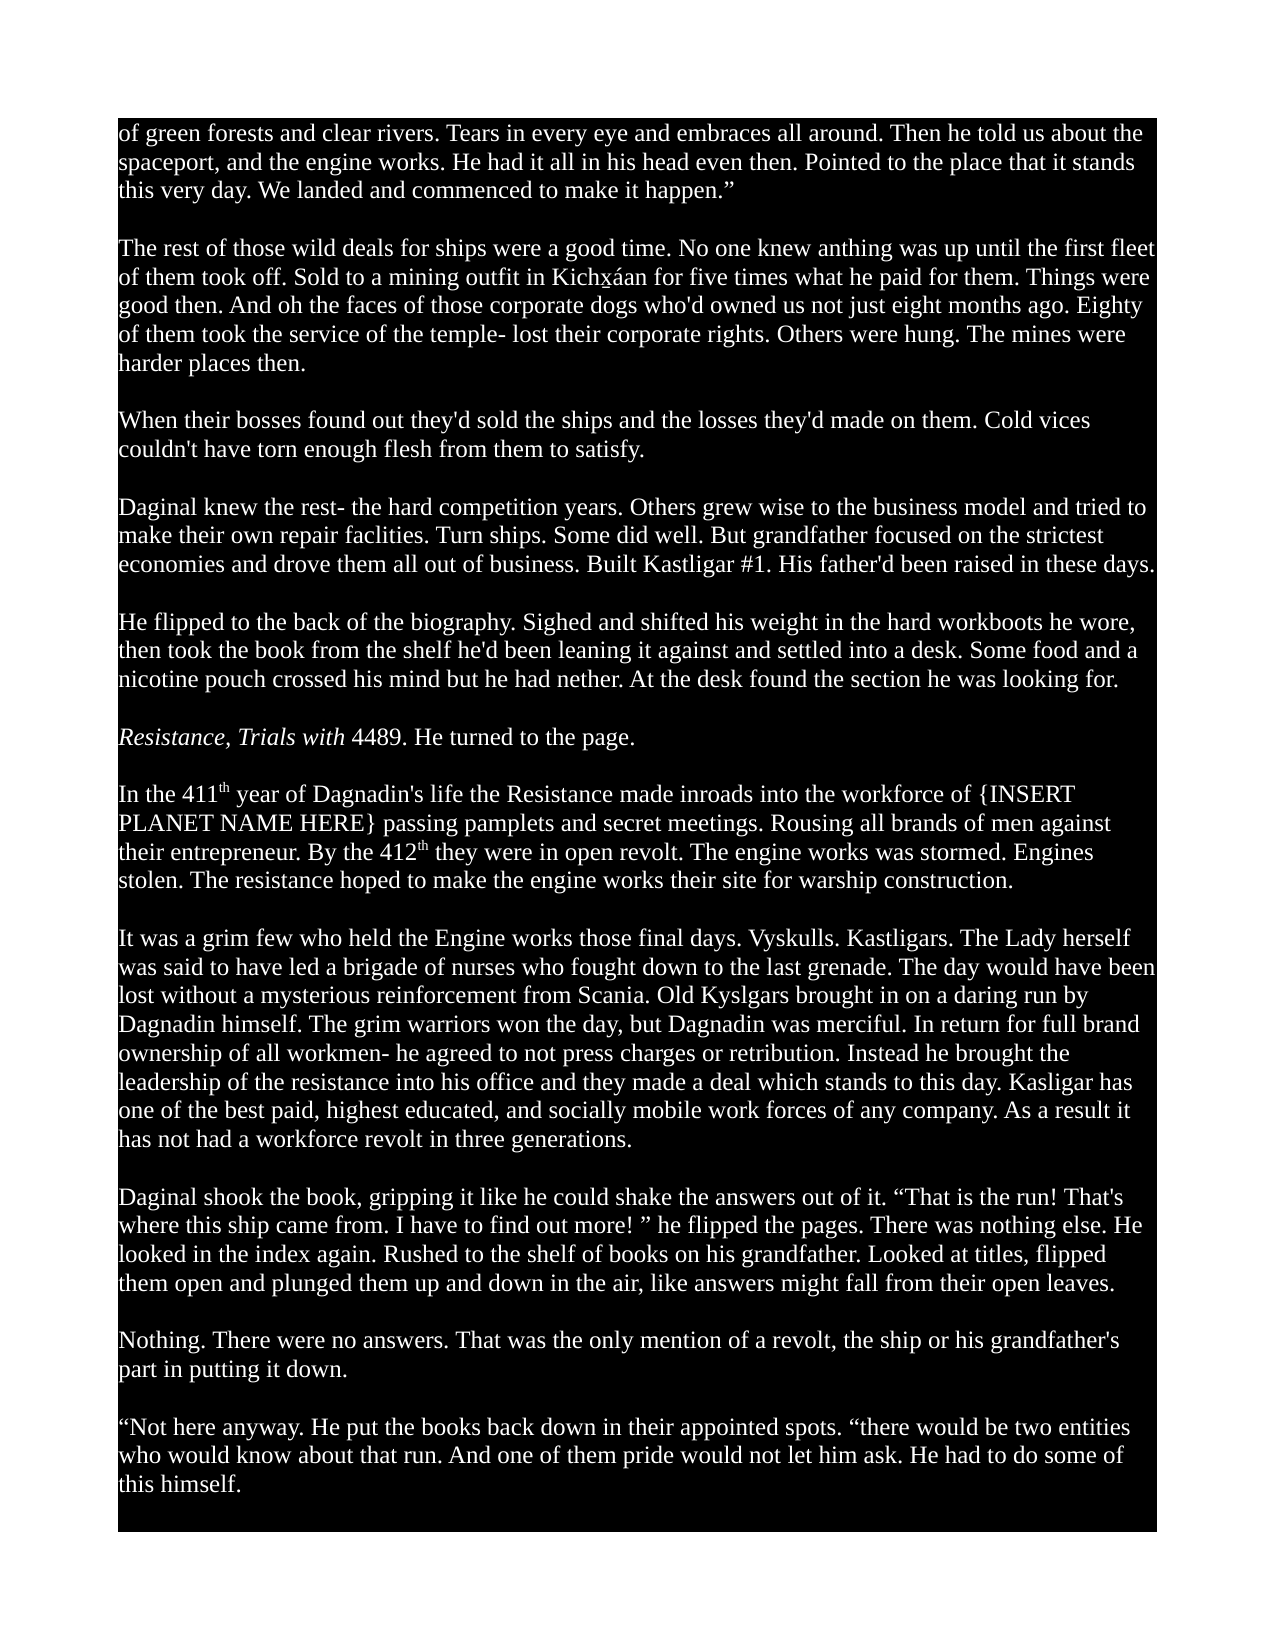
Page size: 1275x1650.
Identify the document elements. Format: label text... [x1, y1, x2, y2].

text of green forests and clear rivers. Tears in every eye and embraces all around. Then he told us about the spaceport, and the engine works. He had it all in his head even then. Pointed to the place that it stands this very day. We landed and commenced to make it happen.” [118, 118, 1157, 204]
text Nothing. There were no answers. That was the only mention of a revolt, the ship or his grandfather's part in putting it down. [118, 1326, 1157, 1383]
text It was a grim few who held the Engine works those final days. Vyskulls. Kastligars. The Lady herself was said to have led a brigade of nurses who fought down to the last grenade. The day would have been lost without a mysterious reinforcement from Scania. Old Kyslgars brought in on a daring run by Dagnadin himself. The grim warriors won the day, but Dagnadin was merciful. In return for full brand ownership of all workmen- he agreed to not press charges or retribution. Instead he brought the leadership of the resistance into his office and they made a deal which stands to this day. Kasligar has one of the best paid, highest educated, and socially mobile work forces of any company. As a result it has not had a workforce revolt in three generations. Daginal shook the book, gripping it like he could shake the answers out of it. “That is the run! That's where this ship came from. I have to find out more! ” he flipped the pages. There was nothing else. He looked in the index again. Rushed to the shelf of books on his grandfather. Looked at titles, flipped them open and plunged them up and down in the air, like answers might fall from their open leaves. [118, 923, 1157, 1297]
text The rest of those wild deals for ships were a good time. No one knew anthing was up until the first fleet of them took off. Sold to a mining outfit in Kichx̱áan for five times what he paid for them. Things were good then. And oh the faces of those corporate dogs who'd owned us not just eight months ago. Eighty of them took the service of the temple- lost their corporate rights. Others were hung. The mines were harder places then. When their bosses found out they'd sold the ships and the losses they'd made on them. Cold vices couldn't have torn enough flesh from them to satisfy. Daginal knew the rest- the hard competition years. Others grew wise to the business model and tried to make their own repair faclities. Turn ships. Some did well. But grandfather focused on the strictest economies and drove them all out of business. Built Kastligar #1. His father'd been raised in these days. [118, 233, 1157, 578]
text He flipped to the back of the biography. Sighed and shifted his weight in the hard workboots he wore, then took the book from the shelf he'd been leaning it against and settled into a desk. Some food and a nicotine pouch crossed his mind but he had nether. At the desk found the section he was looking for. Resistance, Trials with 4489. He turned to the page. In the 411th year of Dagnadin's life the Resistance made inroads into the workforce of {INSERT PLANET NAME HERE} passing pamplets and secret meetings. Rousing all brands of men against their entrepreneur. By the 412th they were in open revolt. The engine works was stormed. Engines stolen. The resistance hoped to make the engine works their site for warship construction. [118, 607, 1157, 894]
text “Not here anyway. He put the books back down in their appointed spots. “there would be two entities who would know about that run. And one of them pride would not let him ask. He had to do some of this himself. [118, 1412, 1157, 1498]
